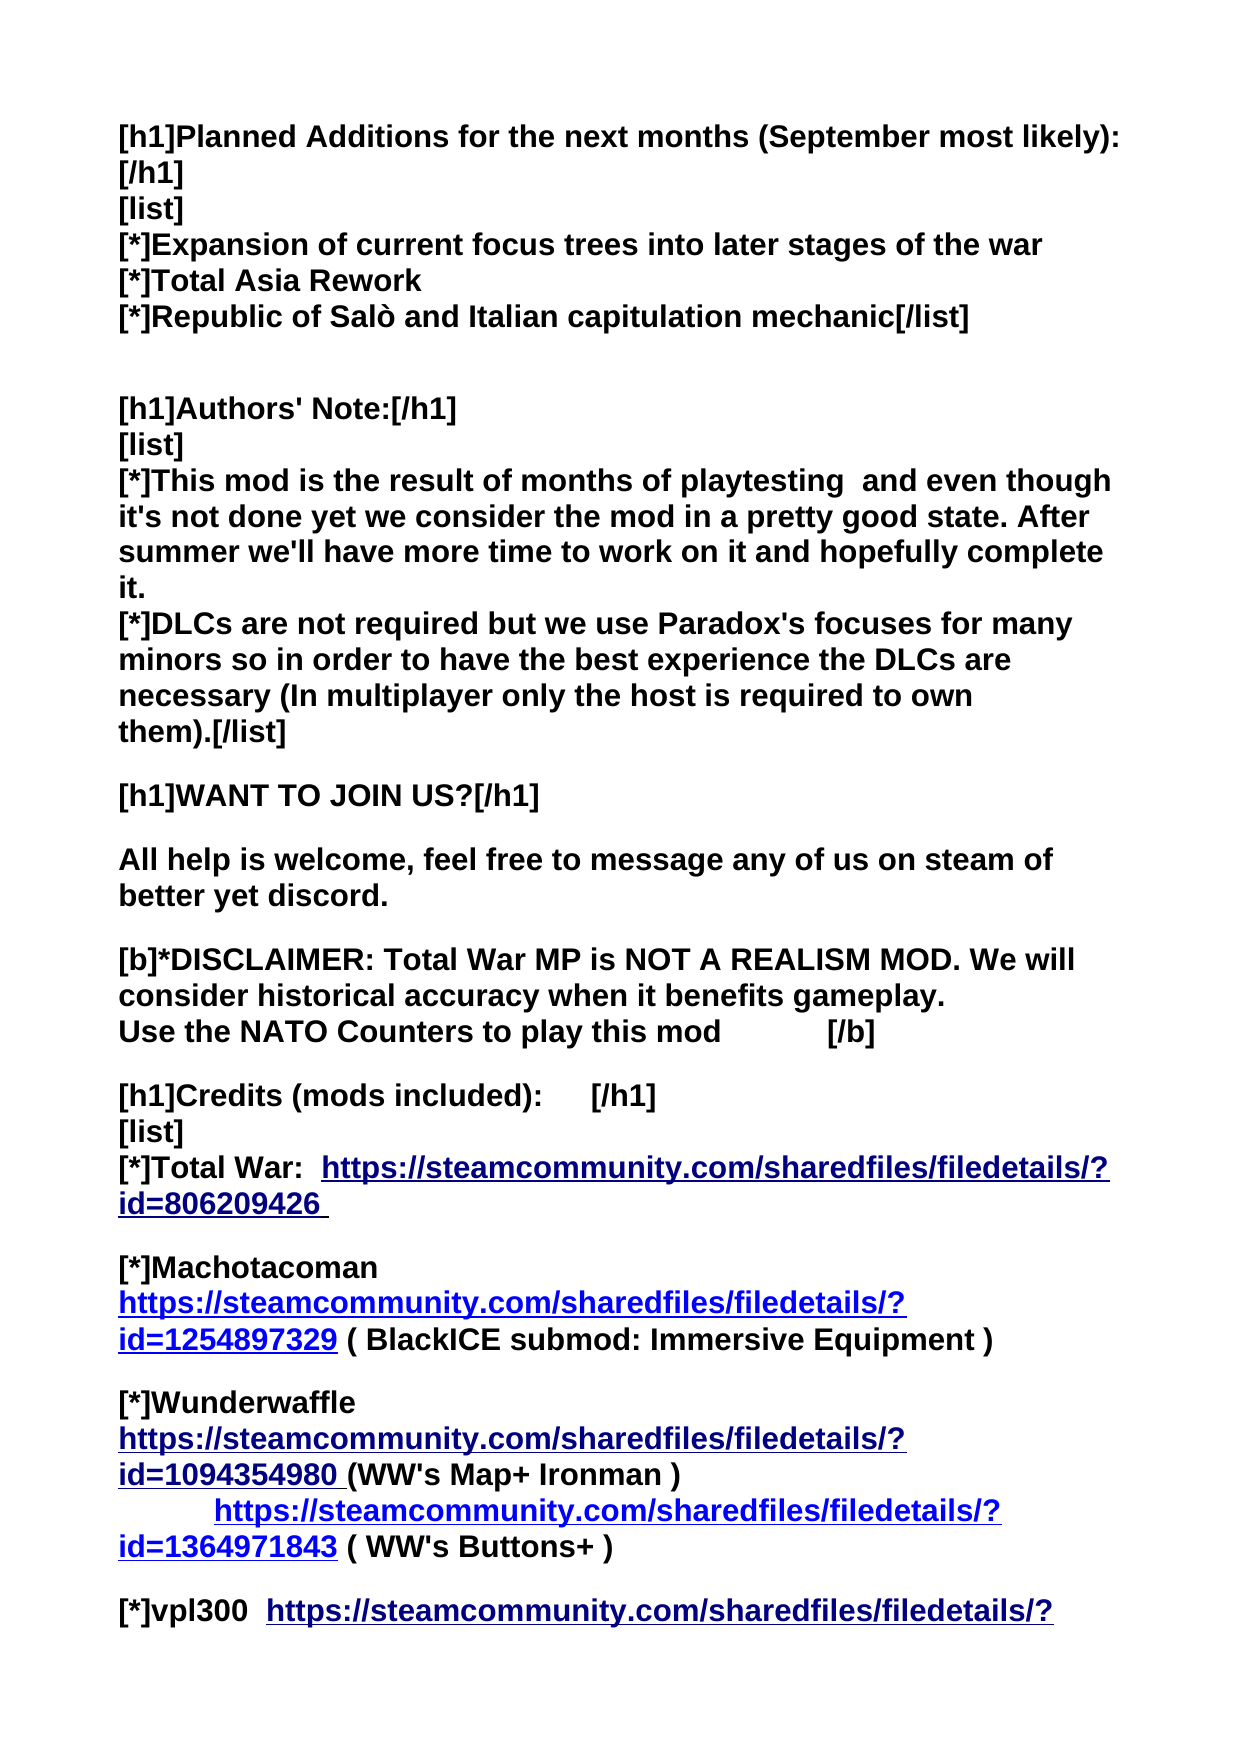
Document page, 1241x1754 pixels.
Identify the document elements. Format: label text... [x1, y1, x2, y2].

text Use the NATO Counters to play this mod [/b] [118, 1013, 1122, 1049]
text [list] [118, 1113, 1122, 1149]
text [*]vpl300 https://steamcommunity.com/sharedfiles/filedetails/? [118, 1592, 1122, 1628]
text [*]DLCs are not required but we use Paradox's focuses for many minors so in order to have the best experience the DLCs are necessary (In multiplayer only the host is required to own them).[/list] [118, 605, 1122, 749]
text [*]Machotacoman https://steamcommunity.com/sharedfiles/filedetails/?id=1254897329 ( BlackICE submod: Immersive Equipment ) [118, 1249, 1122, 1356]
text All help is welcome, feel free to message any of us on steam of better yet discord. [118, 841, 1122, 913]
text [h1]Credits (mods included): [/h1] [118, 1077, 1122, 1113]
text [*]Total War: https://steamcommunity.com/sharedfiles/filedetails/?id=806209426 [118, 1149, 1122, 1221]
text [h1]Planned Additions for the next months (September most likely):[/h1] [118, 118, 1122, 190]
text [*]Total Asia Rework [118, 262, 1122, 298]
text [*]Republic of Salò and Italian capitulation mechanic[/list] [118, 298, 1122, 334]
text [list] [118, 190, 1122, 226]
text [*]Expansion of current focus trees into later stages of the war [118, 226, 1122, 262]
text [list] [118, 426, 1122, 462]
text [h1]Authors' Note:[/h1] [118, 390, 1122, 426]
text [h1]WANT TO JOIN US?[/h1] [118, 777, 1122, 813]
text https://steamcommunity.com/sharedfiles/filedetails/?id=1364971843 ( WW's Buttons+ ) [118, 1492, 1122, 1564]
text [b]*DISCLAIMER: Total War MP is NOT A REALISM MOD. We will consider historical accuracy when it benefits gameplay. [118, 941, 1122, 1013]
text [*]Wunderwaffle https://steamcommunity.com/sharedfiles/filedetails/?id=1094354980 (WW's Map+ Ironman ) [118, 1384, 1122, 1492]
text [*]This mod is the result of months of playtesting and even though it's not done yet we consider the mod in a pretty good state. After summer we'll have more time to work on it and hopefully complete it. [118, 462, 1122, 605]
